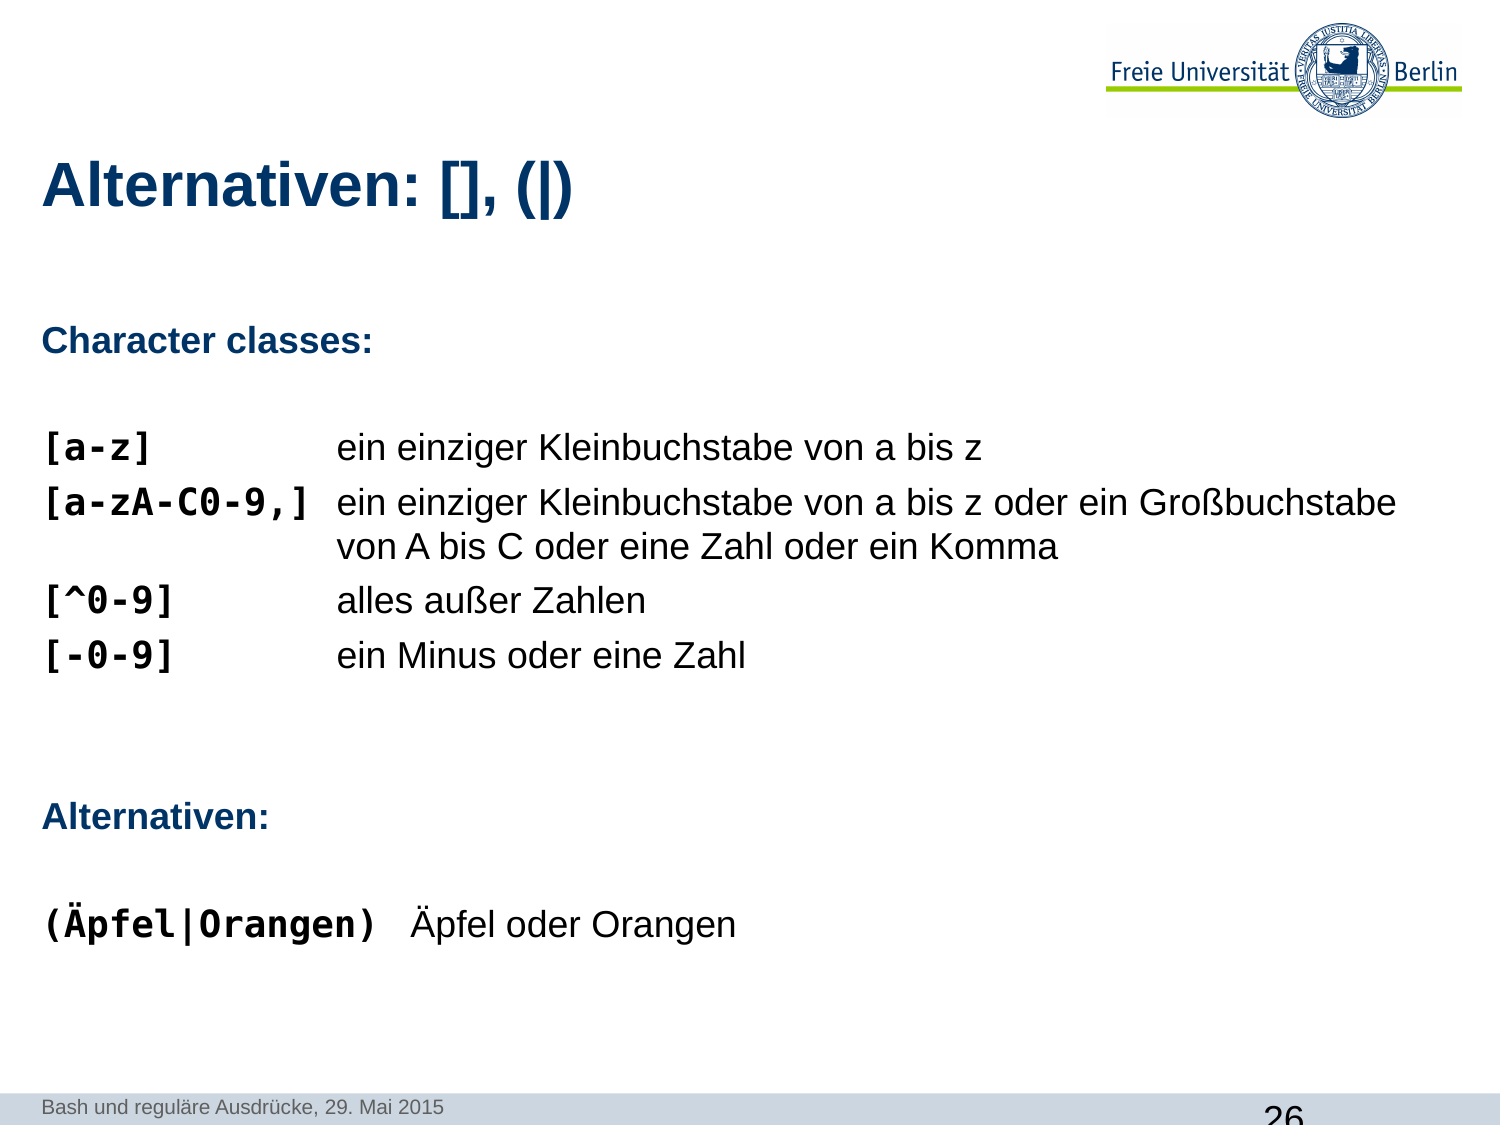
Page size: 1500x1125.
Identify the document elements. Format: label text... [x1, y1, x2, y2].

list Character classes: [a-z] ein einziger Kleinbuchstabe von a bis z [a-zA-C0-9,] ein einziger Kleinbuchstabe von a bis z oder ein Großbuchstabe von A bis C oder eine Zahl oder ein Komma [^0-9] alles außer Zahlen [-0-9] ein Minus oder eine Zahl Alternativen: (Äpfel|Orangen) Äpfel oder Orangen [41, 265, 1460, 949]
title Alternativen: [], (|) [41, 149, 1460, 221]
picture [1106, 23, 1462, 118]
